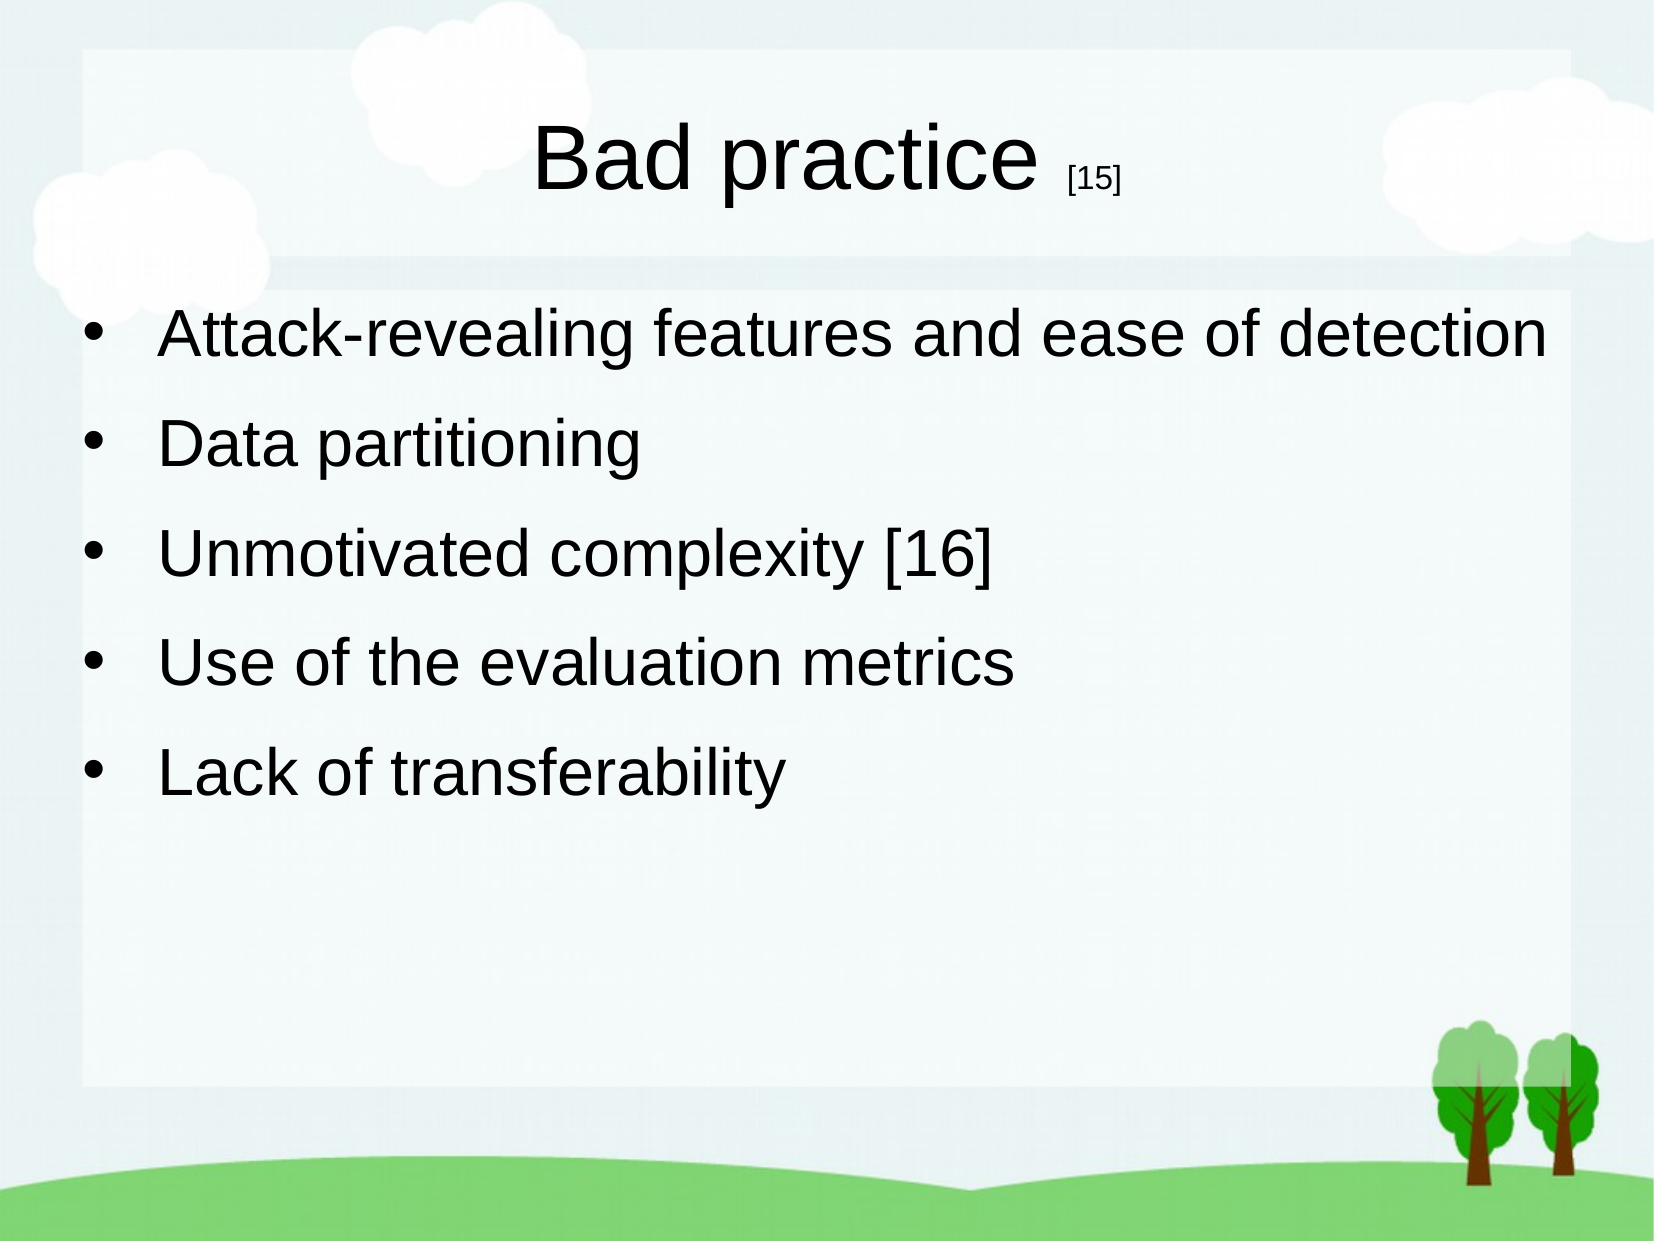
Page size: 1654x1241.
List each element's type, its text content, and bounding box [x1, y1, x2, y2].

title Bad practice [15] [82, 49, 1571, 257]
list Attack-revealing features and ease of detection Data partitioning Unmotivated complexity [16] Use of the evaluation metrics Lack of transferability [82, 290, 1571, 1087]
